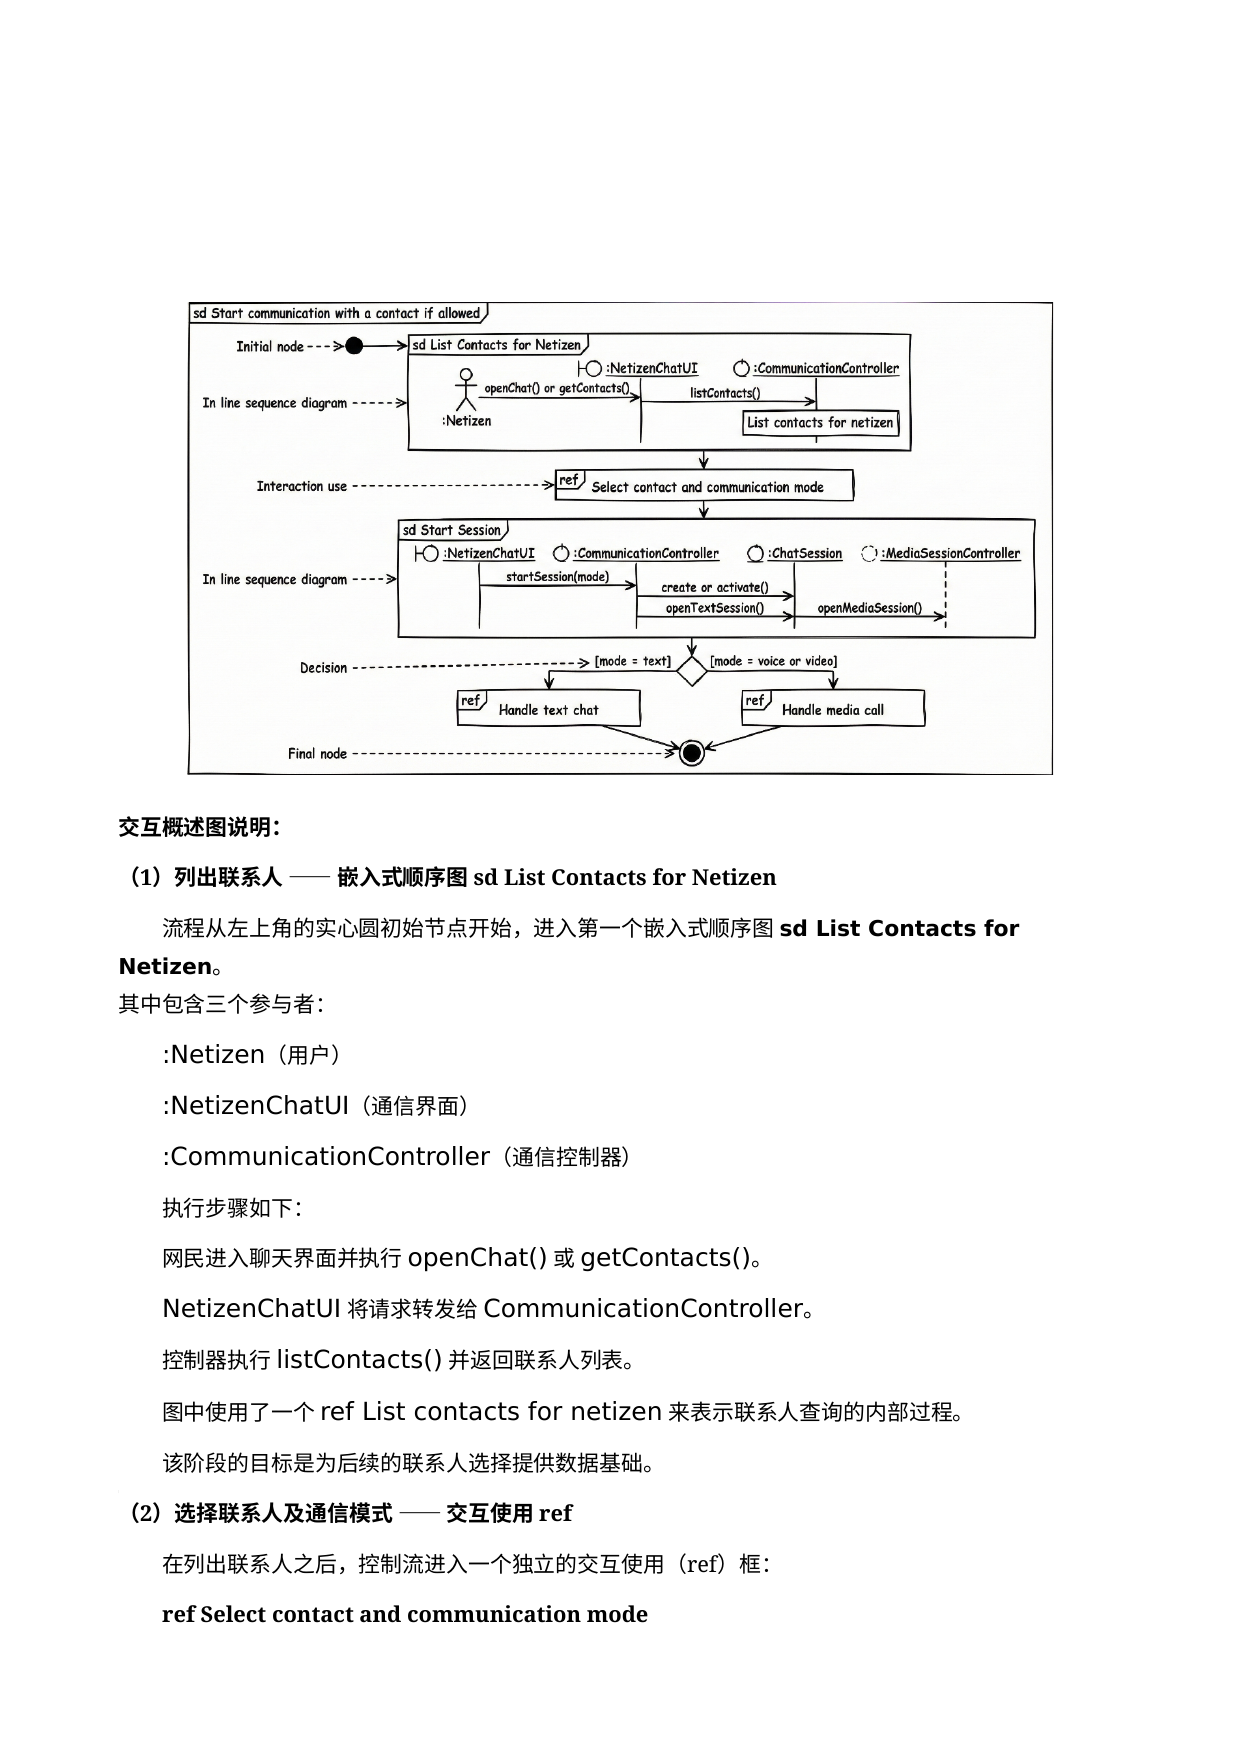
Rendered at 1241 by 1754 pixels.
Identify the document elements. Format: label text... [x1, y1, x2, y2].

text 该阶段的目标是为后续的联系人选择提供数据基础。 [118, 1446, 1122, 1477]
text :Netizen（用户） [118, 1038, 1122, 1070]
text ref Select contact and communication mode [118, 1598, 1122, 1628]
text 执行步骤如下： [118, 1191, 1122, 1222]
text 流程从左上角的实心圆初始节点开始，进入第一个嵌入式顺序图 sd List Contacts for Netizen。 其中包含三个参与者： [118, 911, 1122, 1019]
text （2）选择联系人及通信模式 —— 交互使用 ref [118, 1496, 1122, 1528]
text 控制器执行 listContacts() 并返回联系人列表。 [118, 1343, 1122, 1375]
text 网民进入聊天界面并执行 openChat() 或 getContacts()。 [118, 1241, 1122, 1273]
text :NetizenChatUI（通信界面） [118, 1089, 1122, 1121]
text NetizenChatUI 将请求转发给 CommunicationController。 [118, 1292, 1122, 1324]
text 图中使用了一个 ref List contacts for netizen 来表示联系人查询的内部过程。 [118, 1394, 1122, 1426]
text :CommunicationController（通信控制器） [118, 1140, 1122, 1171]
text （1）列出联系人 —— 嵌入式顺序图 sd List Contacts for Netizen [118, 860, 1122, 892]
text 交互概述图说明： [118, 809, 1122, 841]
text 在列出联系人之后，控制流进入一个独立的交互使用（ref）框： [118, 1547, 1122, 1579]
picture [187, 302, 1054, 775]
